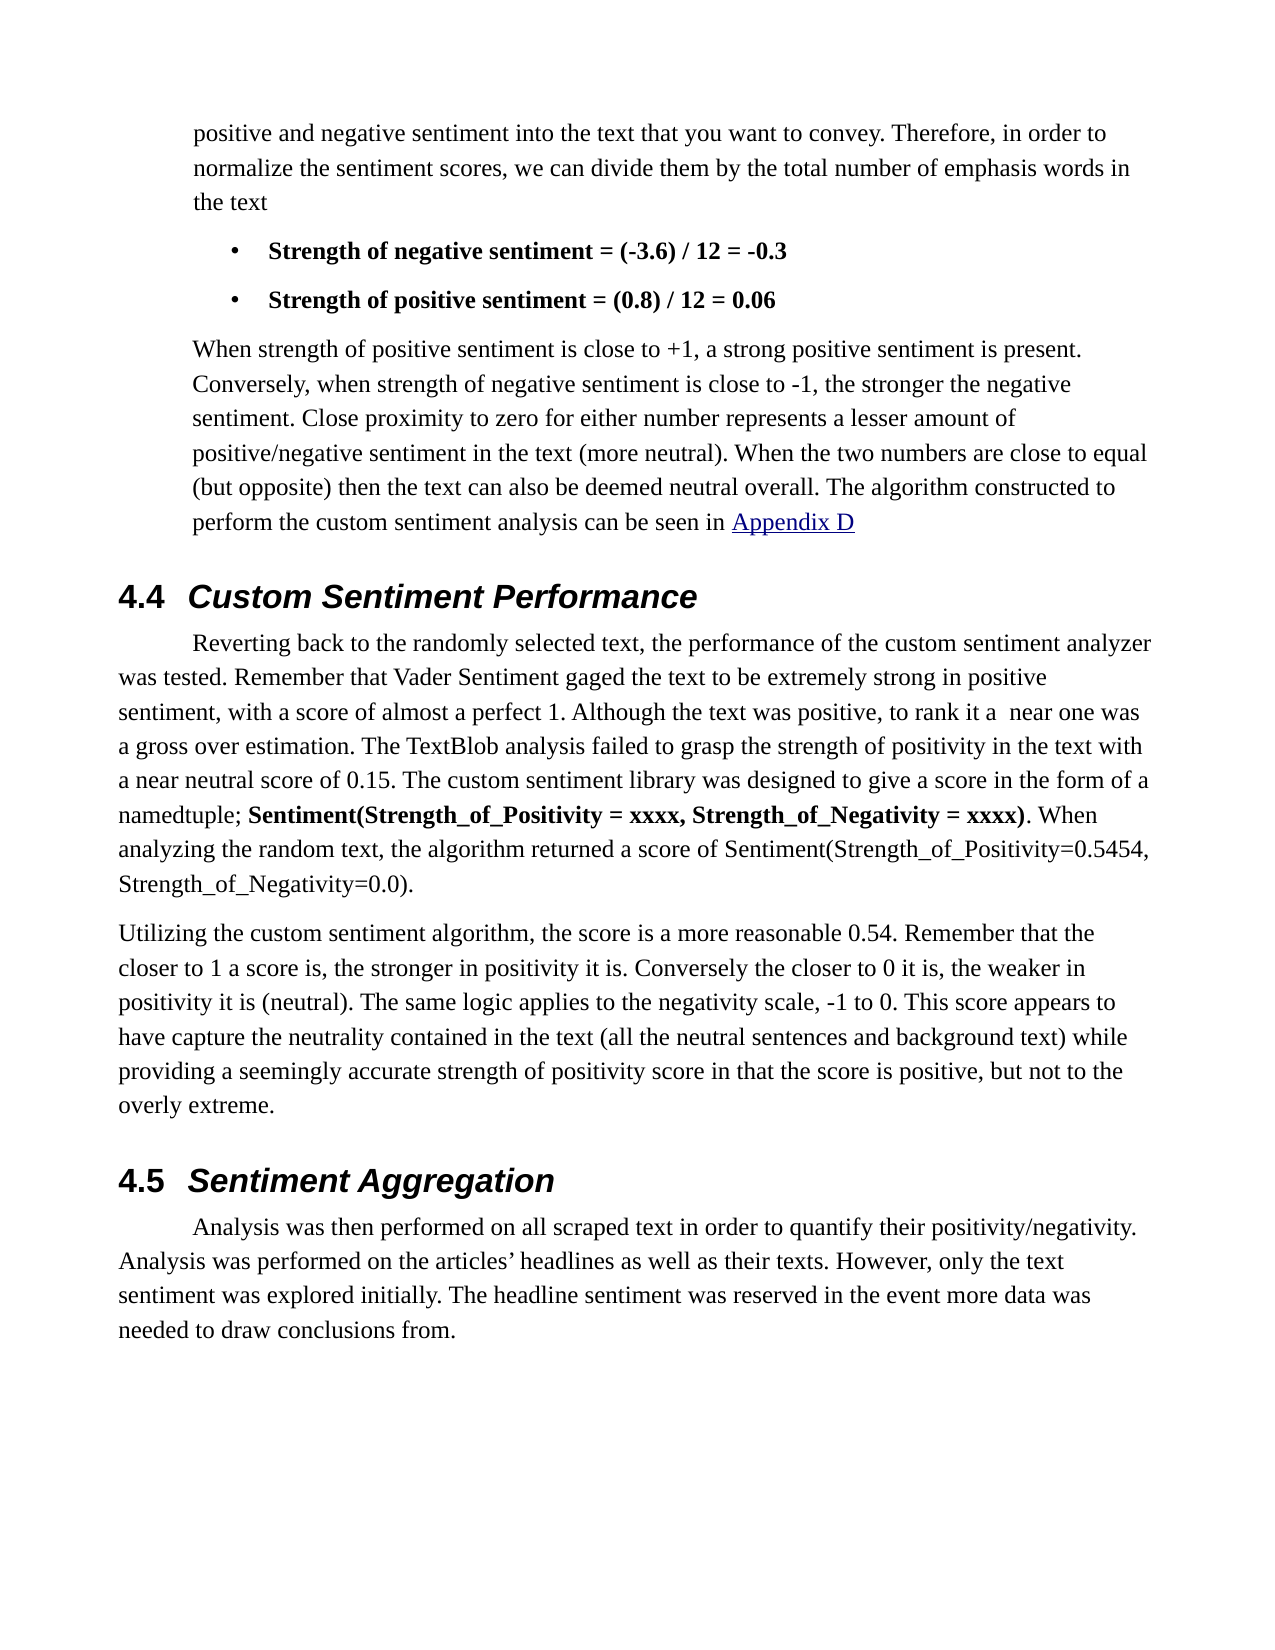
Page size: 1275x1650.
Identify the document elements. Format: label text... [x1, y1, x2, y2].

text Analysis was then performed on all scraped text in order to quantify their positivity/negativity. Analysis was performed on the articles’ headlines as well as their texts. However, only the text sentiment was explored initially. The headline sentiment was reserved in the event more data was needed to draw conclusions from. [118, 1212, 1157, 1344]
subtitle Sentiment Aggregation [118, 1160, 1157, 1199]
text Utilizing the custom sentiment algorithm, the score is a more reasonable 0.54. Remember that the closer to 1 a score is, the stronger in positivity it is. Conversely the closer to 0 it is, the weaker in positivity it is (neutral). The same logic applies to the negativity scale, -1 to 0. This score appears to have capture the neutrality contained in the text (all the neutral sentences and background text) while providing a seemingly accurate strength of positivity score in that the score is positive, but not to the overly extreme. [118, 918, 1157, 1119]
subtitle Custom Sentiment Performance [118, 577, 1157, 615]
list Strength of negative sentiment = (-3.6) / 12 = -0.3 [231, 236, 1157, 265]
text When strength of positive sentiment is close to +1, a strong positive sentiment is present. Conversely, when strength of negative sentiment is close to -1, the stronger the negative sentiment. Close proximity to zero for either number represents a lesser amount of positive/negative sentiment in the text (more neutral). When the two numbers are close to equal (but opposite) then the text can also be deemed neutral overall. The algorithm constructed to perform the custom sentiment analysis can be seen in Appendix D [192, 334, 1157, 535]
text Reverting back to the randomly selected text, the performance of the custom sentiment analyzer was tested. Remember that Vader Sentiment gaged the text to be extremely strong in positive sentiment, with a score of almost a perfect 1. Although the text was positive, to rank it a near one was a gross over estimation. The TextBlob analysis failed to grasp the strength of positivity in the text with a near neutral score of 0.15. The custom sentiment library was designed to give a score in the form of a namedtuple; Sentiment(Strength_of_Positivity = xxxx, Strength_of_Negativity = xxxx). When analyzing the random text, the algorithm returned a score of Sentiment(Strength_of_Positivity=0.5454, Strength_of_Negativity=0.0). [118, 628, 1157, 898]
list Strength of positive sentiment = (0.8) / 12 = 0.06 [231, 285, 1157, 314]
list positive and negative sentiment into the text that you want to convey. Therefore, in order to normalize the sentiment scores, we can divide them by the total number of emphasis words in the text [156, 118, 1157, 216]
